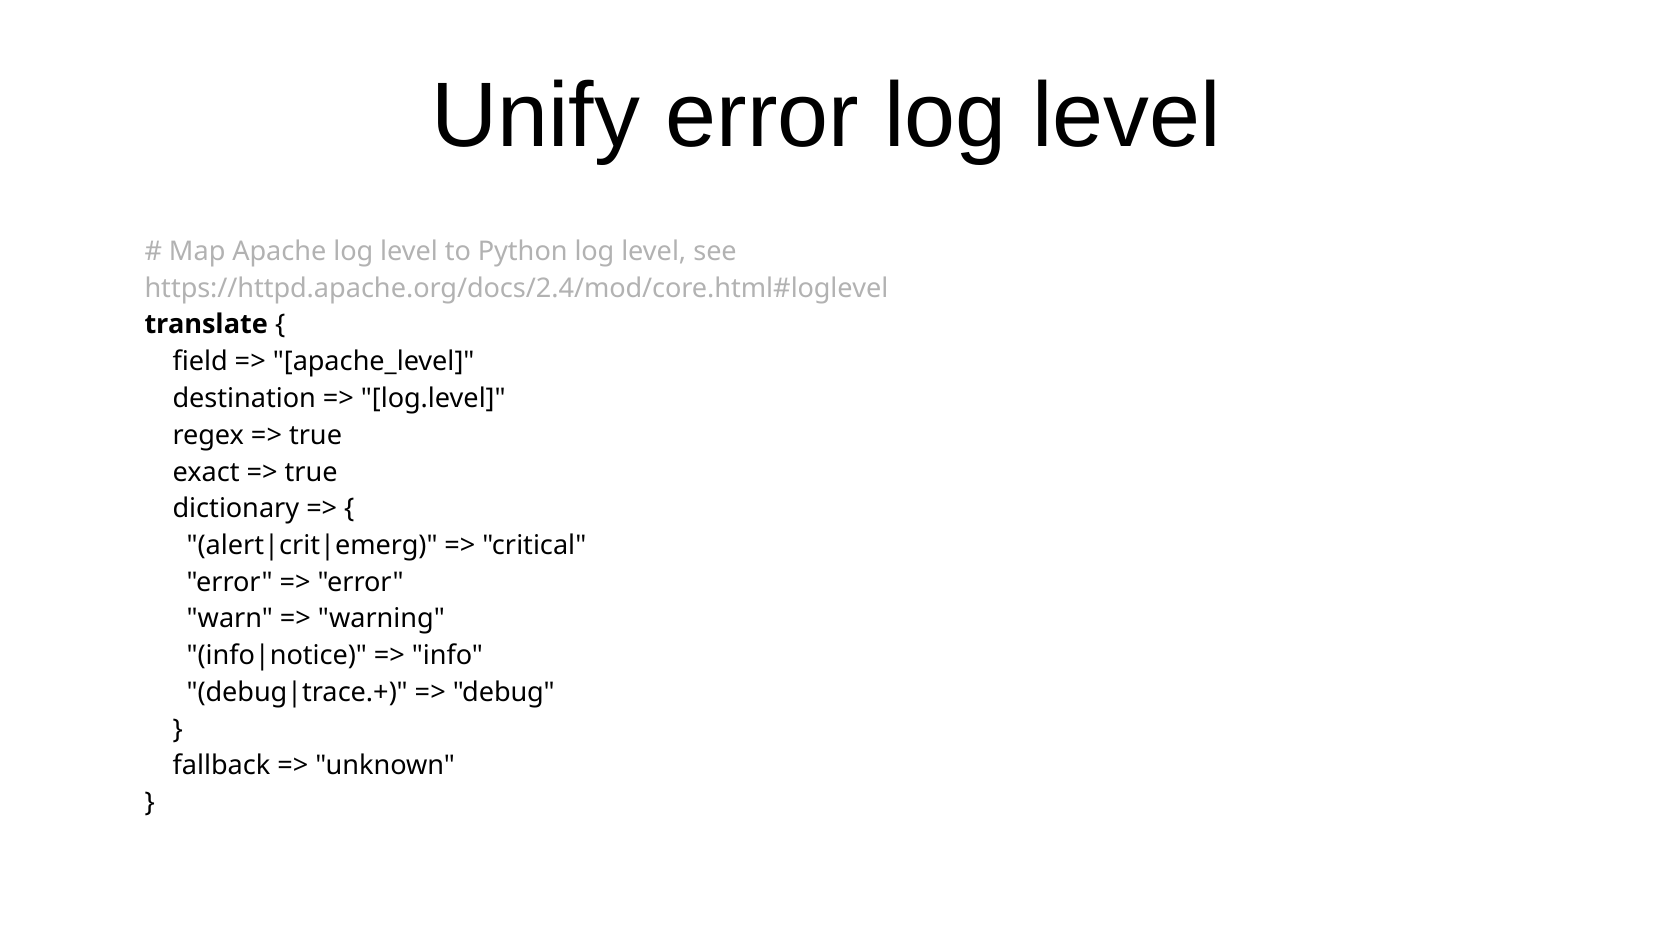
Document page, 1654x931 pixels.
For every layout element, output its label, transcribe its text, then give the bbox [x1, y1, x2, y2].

title Unify error log level [82, 37, 1571, 193]
text_box # Map Apache log level to Python log level, see https://httpd.apache.org/docs/2.4/mod/core.html#loglevel translate { field => "[apache_level]" destination => "[log.level]" regex => true exact => true dictionary => { "(alert|crit|emerg)" => "critical" "error" => "error" "warn" => "warning" "(info|notice)" => "info" "(debug|trace.+)" => "debug" } fallback => "unknown" } [129, 224, 1465, 792]
